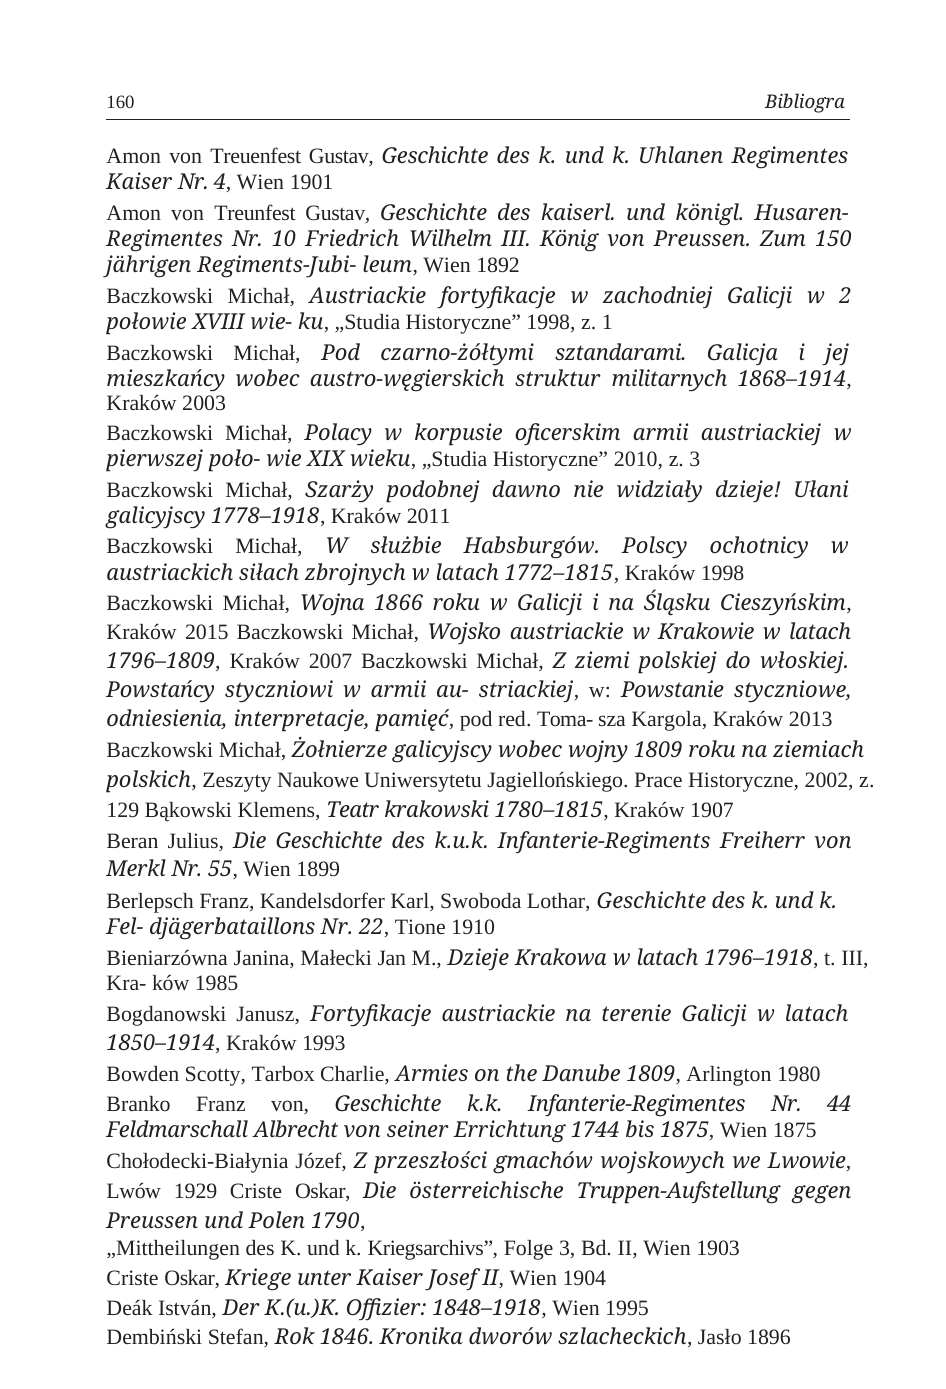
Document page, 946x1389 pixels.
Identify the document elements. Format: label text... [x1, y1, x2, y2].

text Branko Franz von, Geschichte k.k. Infanterie-Regimentes Nr. 44 Feldmarschall Albrecht von seiner Errichtung 1744 bis 1875, Wien 1875 [106, 1091, 852, 1144]
text Amon von Treuenfest Gustav, Geschichte des k. und k. Uhlanen Regimentes Kaiser Nr. 4, Wien 1901 [106, 142, 852, 195]
text Baczkowski Michał, Austriackie fortyfikacje w zachodniej Galicji w 2 połowie XVIII wie- ku, „Studia Historyczne” 1998, z. 1 [106, 282, 852, 336]
text Baczkowski Michał, Szarży podobnej dawno nie widziały dzieje! Ułani galicyjscy 1778–1918, Kraków 2011 [106, 476, 852, 529]
text „Mittheilungen des K. und k. Kriegsarchivs”, Folge 3, Bd. II, Wien 1903 Criste Oskar, Kriege unter Kaiser Josef II, Wien 1904 [106, 1234, 753, 1292]
text Deák István, Der K.(u.)K. Offizier: 1848–1918, Wien 1995 [106, 1294, 879, 1321]
text Bieniarzówna Janina, Małecki Jan M., Dzieje Krakowa w latach 1796–1918, t. III, Kra- ków 1985 [106, 942, 879, 996]
text Baczkowski Michał, W służbie Habsburgów. Polscy ochotnicy w austriackich siłach zbrojnych w latach 1772–1815, Kraków 1998 [106, 533, 852, 586]
text Baczkowski Michał, Żołnierze galicyjscy wobec wojny 1809 roku na ziemiach polskich, Zeszyty Naukowe Uniwersytetu Jagiellońskiego. Prace Historyczne, 2002, z. 129 Bąkowski Klemens, Teatr krakowski 1780–1815, Kraków 1907 [106, 734, 879, 824]
text Beran Julius, Die Geschichte des k.u.k. Infanterie-Regiments Freiherr von Merkl Nr. 55, Wien 1899 [106, 825, 852, 883]
text Baczkowski Michał, Pod czarno-żółtymi sztandarami. Galicja i jej mieszkańcy wobec austro-węgierskich struktur militarnych 1868–1914, Kraków 2003 [106, 339, 852, 416]
text Bogdanowski Janusz, Fortyfikacje austriackie na terenie Galicji w latach 1850–1914, Kraków 1993 [106, 998, 852, 1056]
text Chołodecki-Białynia Józef, Z przeszłości gmachów wojskowych we Lwowie, Lwów 1929 Criste Oskar, Die österreichische Truppen-Aufstellung gegen Preussen und Polen 1790, [106, 1145, 852, 1234]
text Amon von Treunfest Gustav, Geschichte des kaiserl. und königl. Husaren-Regimentes Nr. 10 Friedrich Wilhelm III. König von Preussen. Zum 150 jährigen Regiments-Jubi- leum, Wien 1892 [106, 199, 852, 279]
text Berlepsch Franz, Kandelsdorfer Karl, Swoboda Lothar, Geschichte des k. und k. Fel- djägerbataillons Nr. 22, Tione 1910 [106, 887, 879, 941]
text Bowden Scotty, Tarbox Charlie, Armies on the Danube 1809, Arlington 1980 [106, 1058, 879, 1088]
text Baczkowski Michał, Wojna 1866 roku w Galicji i na Śląsku Cieszyńskim, Kraków 2015 Baczkowski Michał, Wojsko austriackie w Krakowie w latach 1796–1809, Kraków 2007 Baczkowski Michał, Z ziemi polskiej do włoskiej. Powstańcy styczniowi w armii au- striackiej, w: Powstanie styczniowe, odniesienia, interpretacje, pamięć, pod red. Toma- sza Kargola, Kraków 2013 [106, 588, 852, 732]
text Baczkowski Michał, Polacy w korpusie oficerskim armii austriackiej w pierwszej poło- wie XIX wieku, „Studia Historyczne” 2010, z. 3 [106, 419, 852, 472]
text Dembiński Stefan, Rok 1846. Kronika dworów szlacheckich, Jasło 1896 [106, 1321, 879, 1351]
